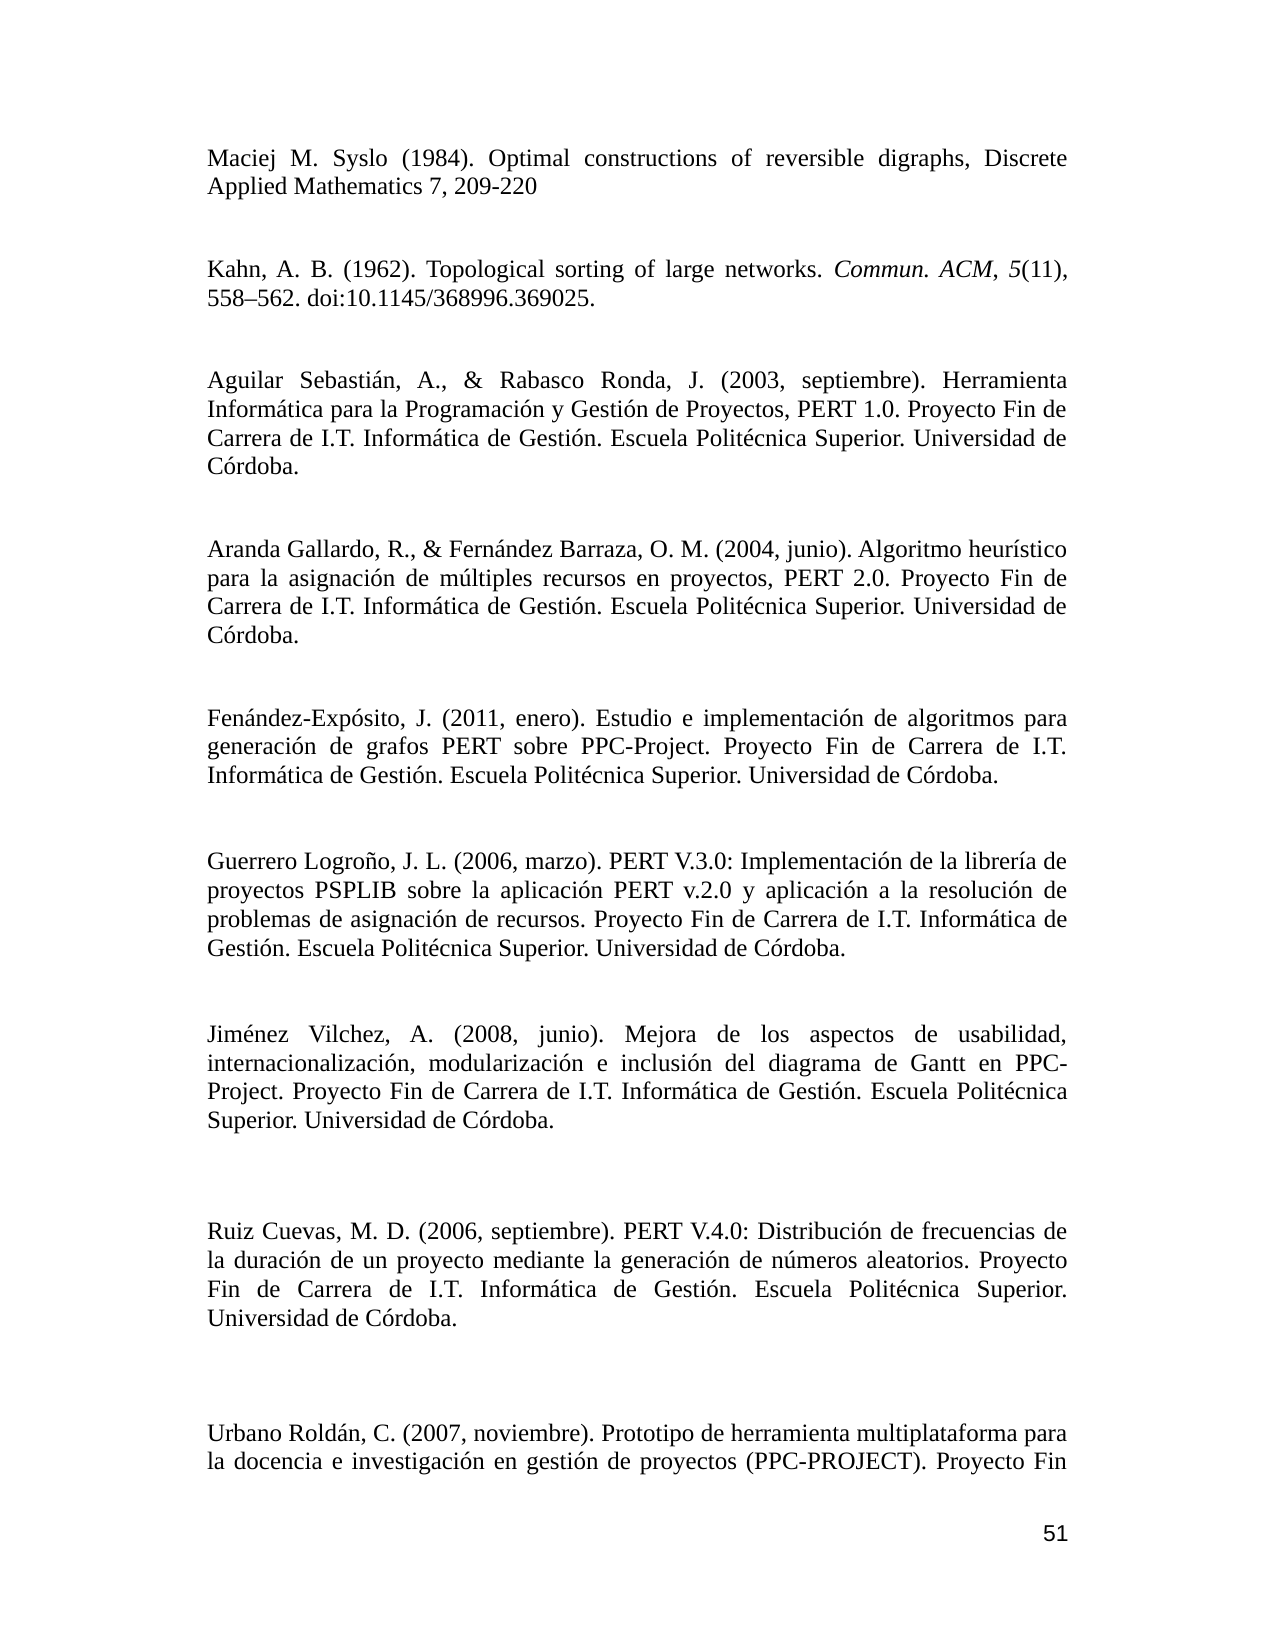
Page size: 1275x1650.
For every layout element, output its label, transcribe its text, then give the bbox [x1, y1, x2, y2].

text Guerrero Logroño, J. L. (2006, marzo). PERT V.3.0: Implementación de la librería de proyectos PSPLIB sobre la aplicación PERT v.2.0 y aplicación a la resolución de problemas de asignación de recursos. Proyecto Fin de Carrera de I.T. Informática de Gestión. Escuela Politécnica Superior. Universidad de Córdoba. [207, 846, 1068, 961]
text Ruiz Cuevas, M. D. (2006, septiembre). PERT V.4.0: Distribución de frecuencias de la duración de un proyecto mediante la generación de números aleatorios. Proyecto Fin de Carrera de I.T. Informática de Gestión. Escuela Politécnica Superior. Universidad de Córdoba. [207, 1216, 1068, 1331]
text Maciej M. Syslo (1984). Optimal constructions of reversible digraphs, Discrete Applied Mathematics 7, 209-220 [207, 143, 1068, 200]
text Jiménez Vilchez, A. (2008, junio). Mejora de los aspectos de usabilidad, internacionalización, modularización e inclusión del diagrama de Gantt en PPC-Project. Proyecto Fin de Carrera de I.T. Informática de Gestión. Escuela Politécnica Superior. Universidad de Córdoba. [207, 1019, 1068, 1134]
text Urbano Roldán, C. (2007, noviembre). Prototipo de herramienta multiplataforma para la docencia e investigación en gestión de proyectos (PPC-PROJECT). Proyecto Fin [207, 1418, 1068, 1475]
text Aranda Gallardo, R., & Fernández Barraza, O. M. (2004, junio). Algoritmo heurístico para la asignación de múltiples recursos en proyectos, PERT 2.0. Proyecto Fin de Carrera de I.T. Informática de Gestión. Escuela Politécnica Superior. Universidad de Córdoba. [207, 534, 1068, 649]
text Kahn, A. B. (1962). Topological sorting of large networks. Commun. ACM, 5(11), 558–562. doi:10.1145/368996.369025. [207, 254, 1068, 311]
text Fenández-Expósito, J. (2011, enero). Estudio e implementación de algoritmos para generación de grafos PERT sobre PPC-Project. Proyecto Fin de Carrera de I.T. Informática de Gestión. Escuela Politécnica Superior. Universidad de Córdoba. [207, 703, 1068, 789]
text Aguilar Sebastián, A., & Rabasco Ronda, J. (2003, septiembre). Herramienta Informática para la Programación y Gestión de Proyectos, PERT 1.0. Proyecto Fin de Carrera de I.T. Informática de Gestión. Escuela Politécnica Superior. Universidad de Córdoba. [207, 365, 1068, 480]
